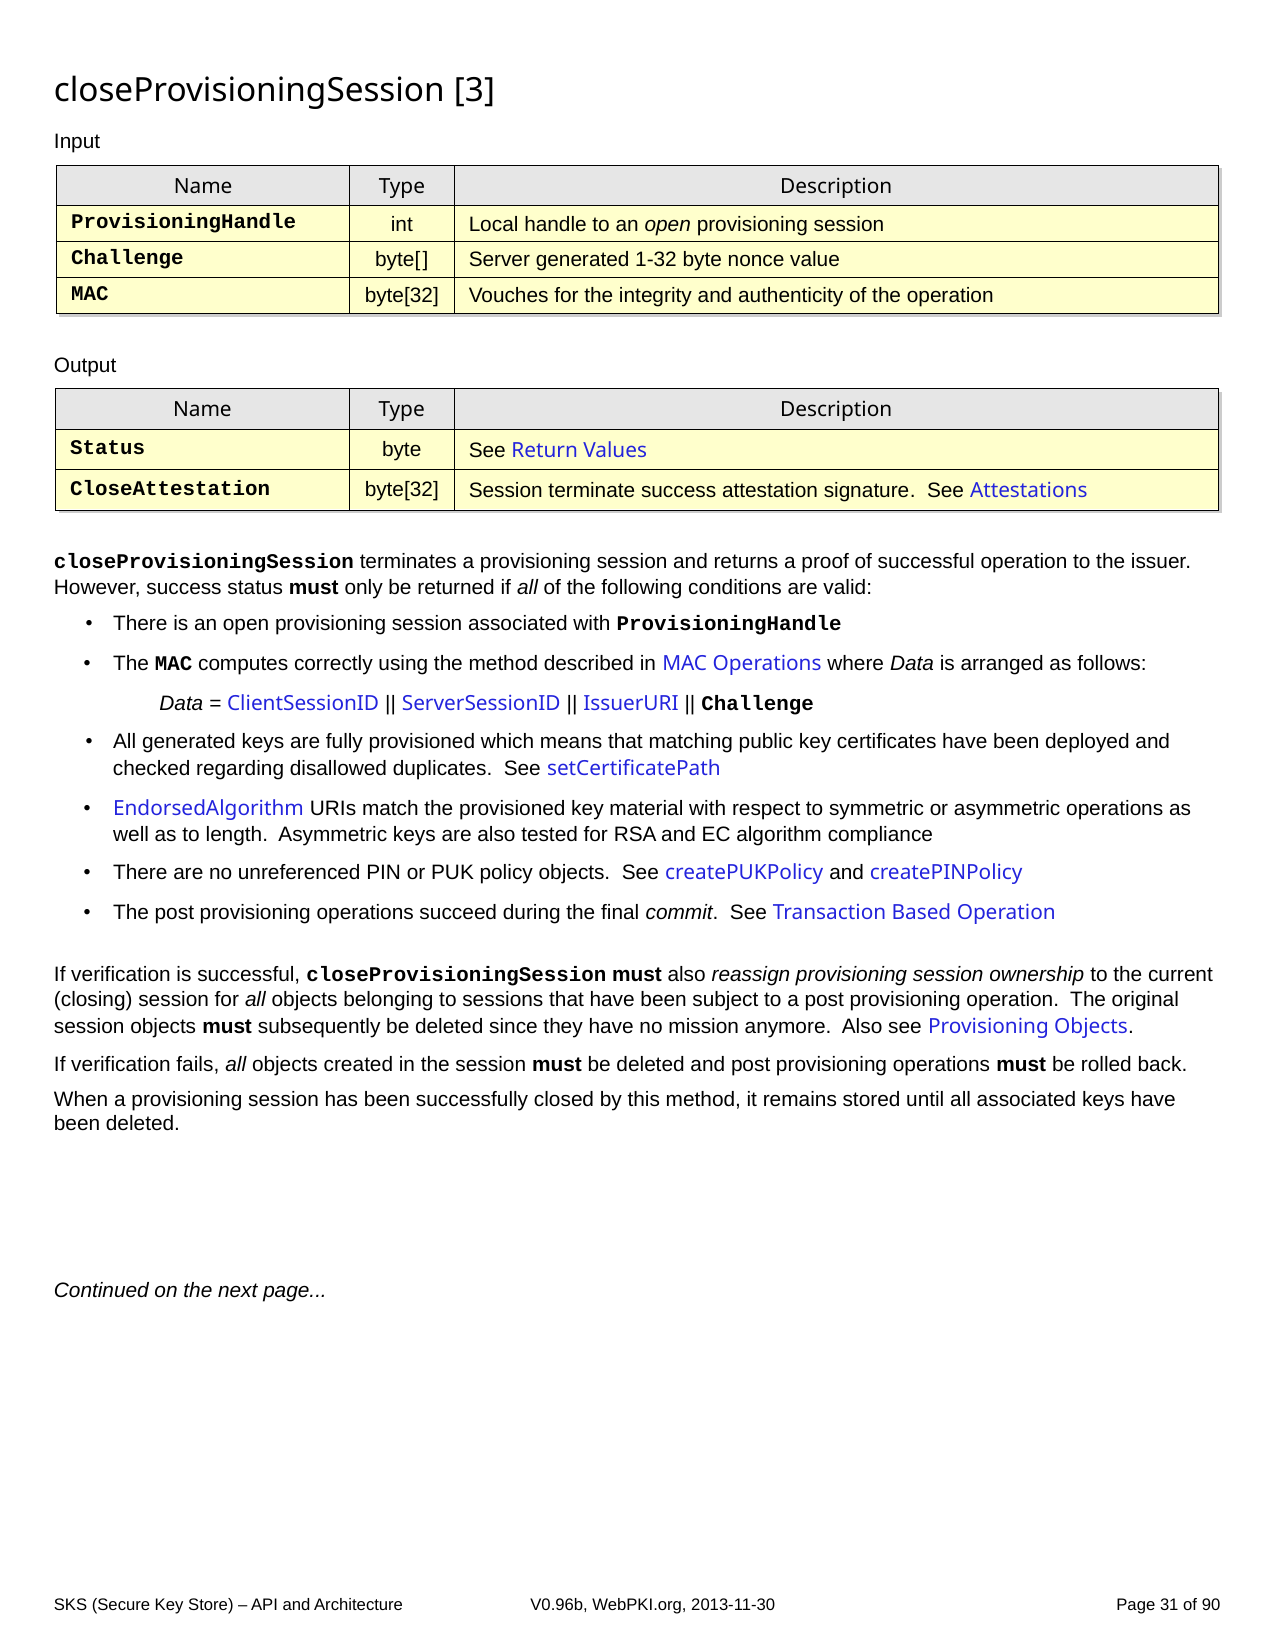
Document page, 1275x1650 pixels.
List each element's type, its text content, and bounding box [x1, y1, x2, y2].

list The MAC computes correctly using the method described in MAC Operations where Data is arranged as follows: [83, 648, 1221, 677]
table_cell MAC [57, 278, 349, 313]
list There are no unreferenced PIN or PUK policy objects. See createPUKPolicy and createPINPolicy [83, 857, 1221, 886]
list There is an open provisioning session associated with ProvisioningHandle [85, 610, 1221, 636]
text If verification is successful, closeProvisioningSession must also reassign provisioning session ownership to the current (closing) session for all objects belonging to sessions that have been subject to a post provisioning operation. The original session objects must subsequently be deleted since they have no mission anymore. Also see Provisioning Objects. [54, 961, 1221, 1040]
table_cell See Return Values [455, 430, 1218, 469]
table_cell int [350, 206, 454, 241]
text closeProvisioningSession terminates a provisioning session and returns a proof of successful operation to the issuer. However, success status must only be returned if all of the following conditions are valid: [54, 549, 1221, 599]
list All generated keys are fully provisioned which means that matching public key certificates have been deployed and checked regarding disallowed duplicates. See setCertificatePath [85, 729, 1221, 781]
list The post provisioning operations succeed during the final commit. See Transaction Based Operation [83, 897, 1221, 926]
table_header Name [57, 166, 349, 205]
table_cell Server generated 1-32 byte nonce value [455, 242, 1218, 277]
text Continued on the next page... [54, 1278, 1221, 1302]
table_cell Status [56, 430, 349, 469]
table_header Type [350, 389, 454, 429]
text If verification fails, all objects created in the session must be deleted and post provisioning operations must be rolled back. [54, 1051, 1221, 1075]
table_header Name [56, 389, 349, 429]
table_cell Session terminate success attestation signature. See Attestations [455, 470, 1218, 509]
subtitle closeProvisioningSession [3] [54, 66, 1221, 111]
table_header Description [455, 166, 1218, 205]
table_cell byte[ ] [350, 242, 454, 277]
table_header Type [350, 166, 454, 205]
table_cell byte[32] [350, 470, 454, 509]
text Input [54, 129, 1221, 153]
table_cell byte [350, 430, 454, 469]
text Output [54, 352, 1221, 376]
table_cell CloseAttestation [56, 470, 349, 509]
table_cell Challenge [57, 242, 349, 277]
table_cell byte⁮[32] [350, 278, 454, 313]
table_cell Local handle to an open provisioning session [455, 206, 1218, 241]
text When a provisioning session has been successfully closed by this method, it remains stored until all associated keys have been deleted. [54, 1087, 1221, 1135]
list EndorsedAlgorithm URIs match the provisioned key material with respect to symmetric or asymmetric operations as well as to length. Asymmetric keys are also tested for RSA and EC algorithm compliance [83, 793, 1221, 845]
list Data = ClientSessionID || ServerSessionID || IssuerURI || Challenge [83, 688, 1221, 717]
table_header Description [455, 389, 1218, 429]
table_cell Vouches for the integrity and authenticity of the operation [455, 278, 1218, 313]
table_cell ProvisioningHandle [57, 206, 349, 241]
